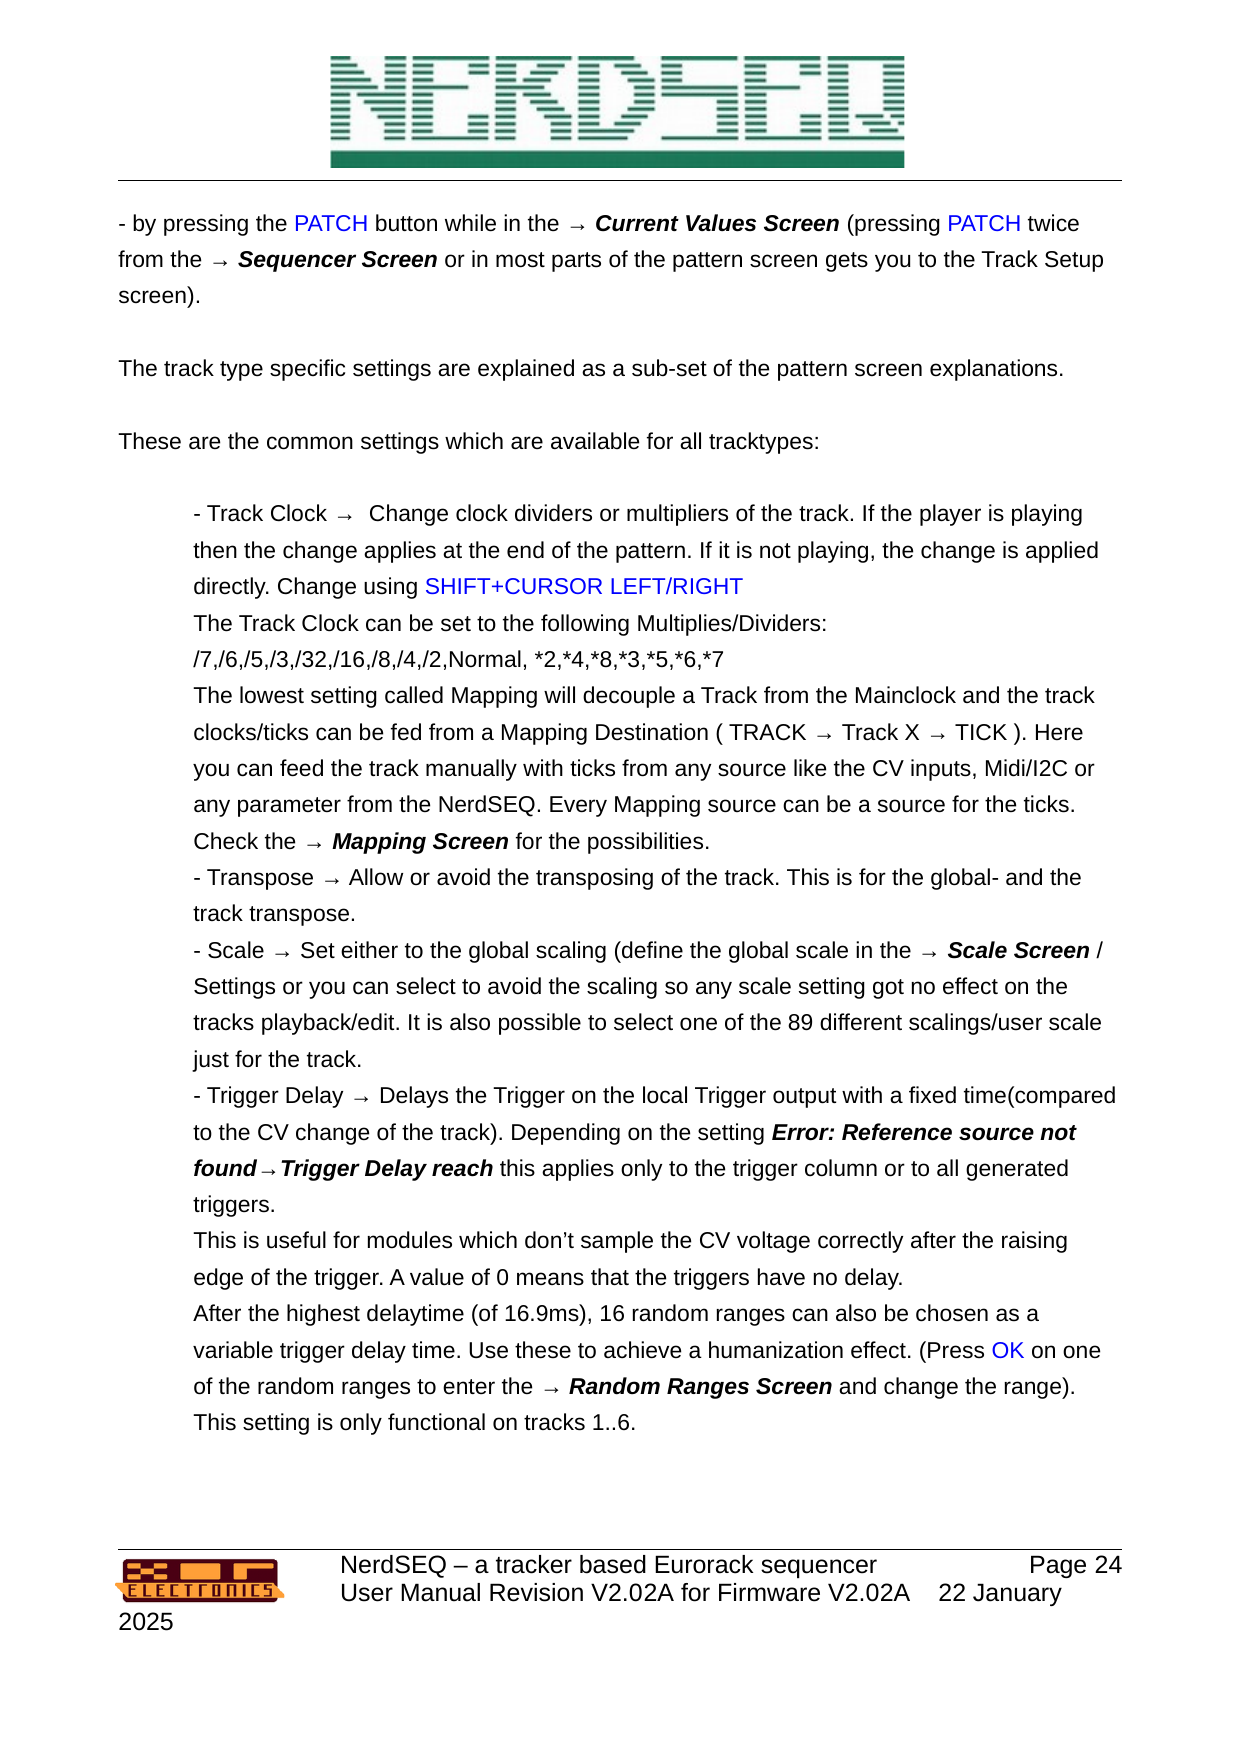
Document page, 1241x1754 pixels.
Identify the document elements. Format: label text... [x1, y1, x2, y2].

text The lowest setting called Mapping will decouple a Track from the Mainclock and the track clocks/ticks can be fed from a Mapping Destination ( TRACK → Track X → TICK ). Here you can feed the track manually with ticks from any source like the CV inputs, Midi/I2C or any parameter from the NerdSEQ. Every Mapping source can be a source for the ticks. Check the → Mapping Screen for the possibilities. [193, 682, 1122, 854]
text These are the common settings which are available for all tracktypes: [118, 428, 1122, 454]
picture [330, 56, 905, 168]
text - Transpose → Allow or avoid the transposing of the track. This is for the global- and the track transpose. [193, 864, 1122, 927]
text - Track Clock → Change clock dividers or multipliers of the track. If the player is playing then the change applies at the end of the pattern. If it is not playing, the change is applied directly. Change using SHIFT+CURSOR LEFT/RIGHT [193, 500, 1122, 599]
picture [115, 1555, 285, 1605]
text The Track Clock can be set to the following Multiplies/Dividers: /7,/6,/5,/3,/32,/16,/8,/4,/2,Normal, *2,*4,*8,*3,*5,*6,*7 [193, 609, 1122, 672]
text - Trigger Delay → Delays the Trigger on the local Trigger output with a fixed time(compared to the CV change of the track). Depending on the setting Error: Reference source not found→Trigger Delay reach this applies only to the trigger column or to all generated triggers. This is useful for modules which don’t sample the CV voltage correctly after the raising edge of the trigger. A value of 0 means that the triggers have no delay. After the highest delaytime (of 16.9ms), 16 random ranges can also be chosen as a variable trigger delay time. Use these to achieve a humanization effect. (Press OK on one of the random ranges to enter the → Random Ranges Screen and change the range). [193, 1082, 1122, 1399]
text - by pressing the PATCH button while in the → Current Values Screen (pressing PATCH twice from the → Sequencer Screen or in most parts of the pattern screen gets you to the Track Setup screen). [118, 209, 1122, 309]
text The track type specific settings are explained as a sub-set of the pattern screen explanations. [118, 355, 1122, 381]
text - Scale → Set either to the global scaling (define the global scale in the → Scale Screen / Settings or you can select to avoid the scaling so any scale setting got no effect on the tracks playback/edit. It is also possible to select one of the 89 different scalings/user scale just for the track. [193, 937, 1122, 1072]
text This setting is only functional on tracks 1..6. [193, 1409, 1122, 1436]
